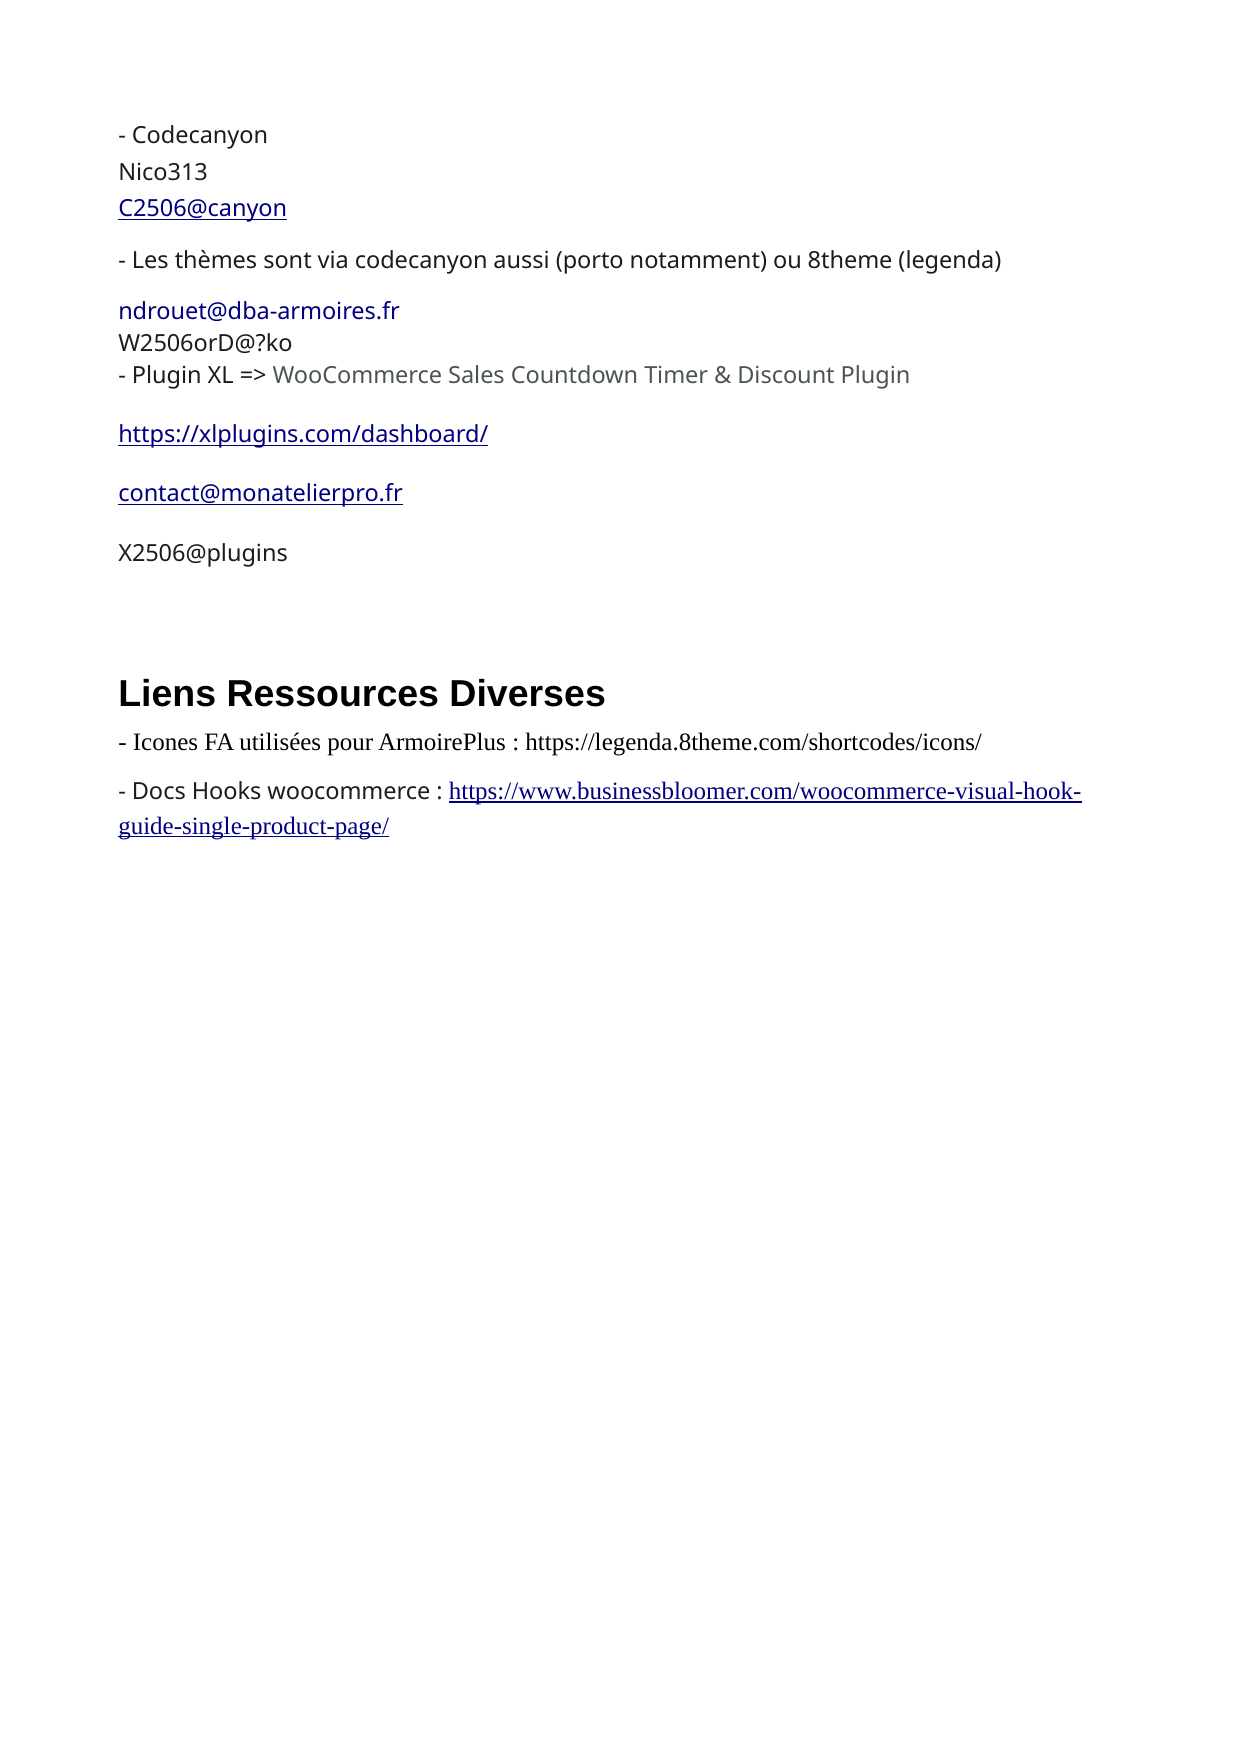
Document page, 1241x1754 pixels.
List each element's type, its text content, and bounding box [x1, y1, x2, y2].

text - Les thèmes sont via codecanyon aussi (porto notamment) ou 8theme (legenda) [118, 243, 1122, 275]
text - Plugin XL => WooCommerce Sales Countdown Timer & Discount Plugin [118, 358, 1122, 390]
text - Codecanyon Nico313 C2506@canyon [118, 118, 1122, 224]
text ndrouet@dba-armoires.fr W2506orD@?ko [118, 294, 1122, 358]
text X2506@plugins [118, 536, 1122, 568]
text contact@monatelierpro.fr [118, 477, 1122, 509]
text - Docs Hooks woocommerce : https://www.businessbloomer.com/woocommerce-visual-hook-guide-single-product-page/ [118, 774, 1122, 839]
subtitle Liens Ressources Diverses [118, 671, 1122, 714]
text https://xlplugins.com/dashboard/ [118, 417, 1122, 449]
text - Icones FA utilisées pour ArmoirePlus : https://legenda.8theme.com/shortcodes/icons/ [118, 727, 1122, 756]
